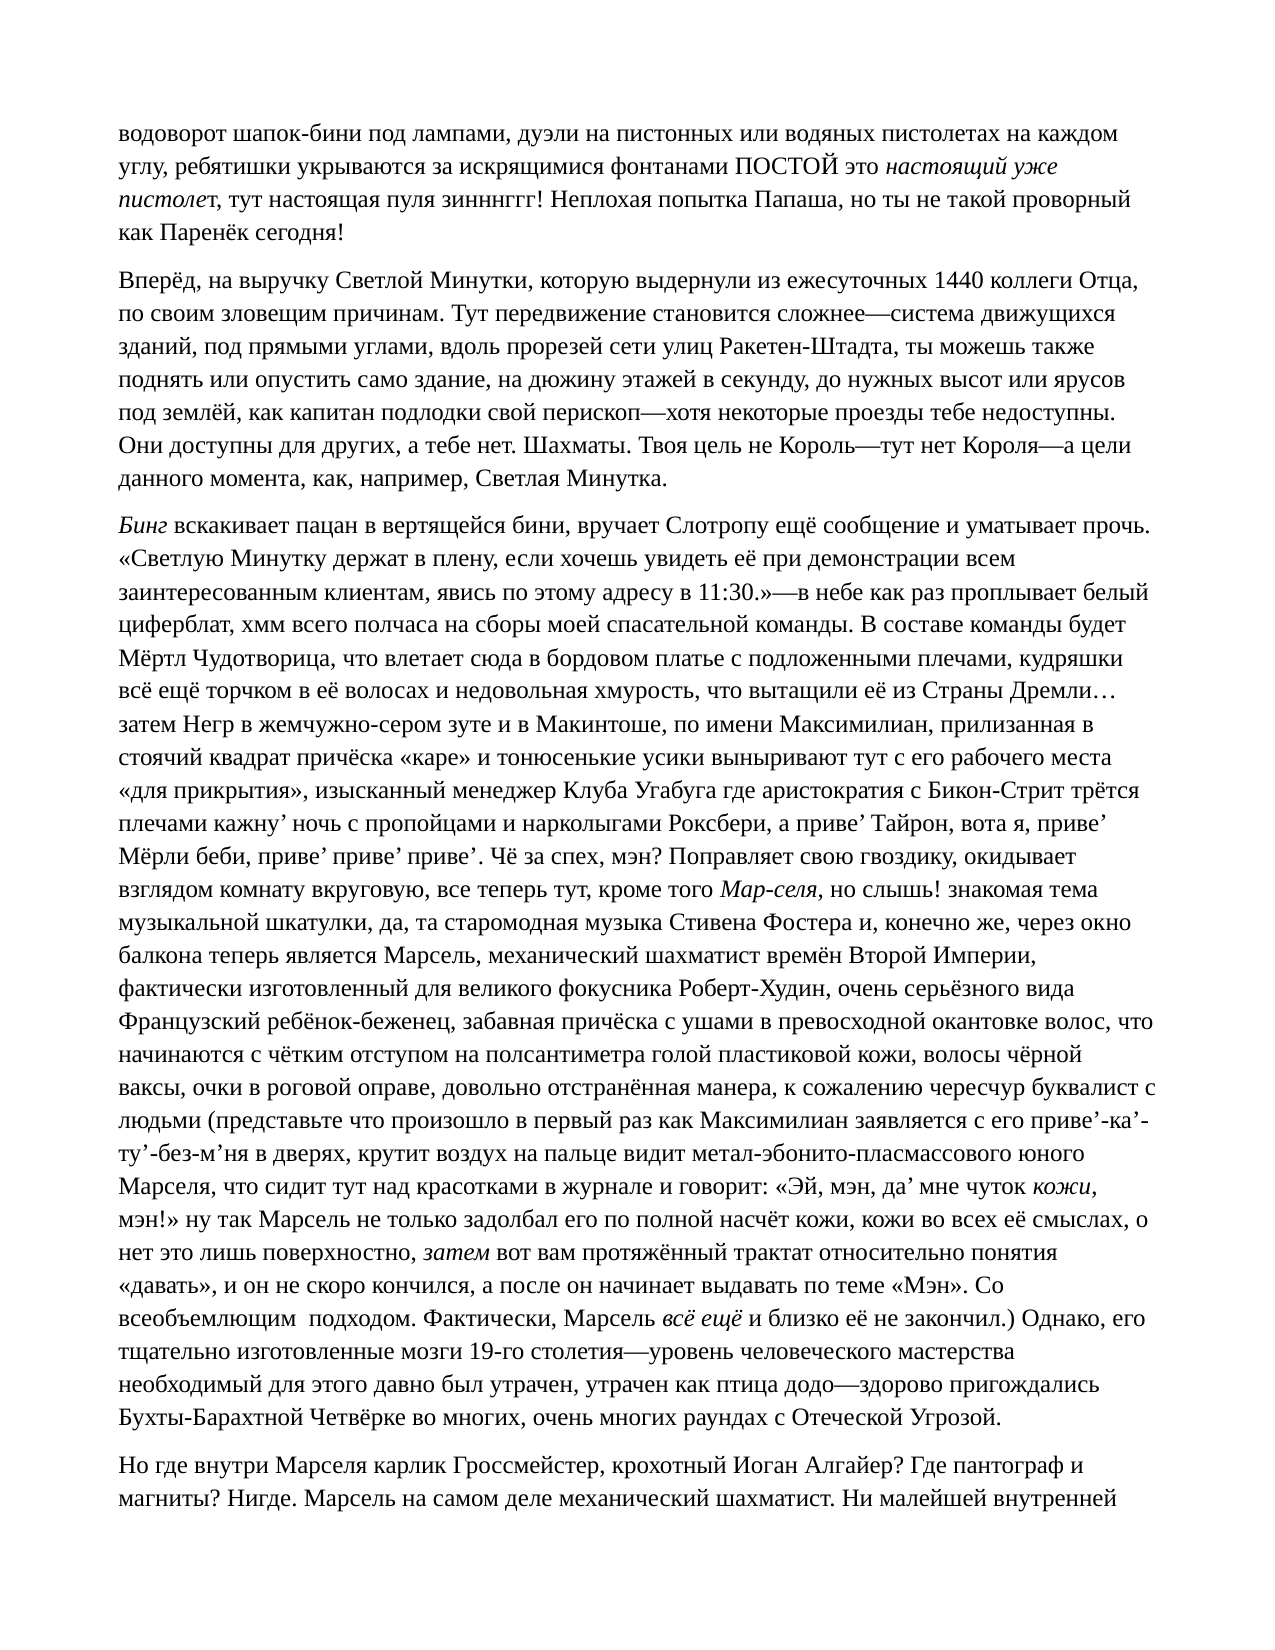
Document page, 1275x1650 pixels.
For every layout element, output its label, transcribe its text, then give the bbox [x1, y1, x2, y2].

text Бинг вскакивает пацан в вертящейся бини, вручает Слотропу ещё сообщение и уматывает прочь. «Светлую Минутку держат в плену, если хочешь увидеть её при демонстрации всем заинтересованным клиентам, явись по этому адресу в 11:30.»—в небе как раз проплывает белый циферблат, хмм всего полчаса на сборы моей спасательной команды. В составе команды будет Мёртл Чудотворица, что влетает сюда в бордовом платье с подложенными плечами, кудряшки всё ещё торчком в её волосах и недовольная хмурость, что вытащили её из Страны Дремли… затем Негр в жемчужно-сером зуте и в Макинтоше, по имени Максимилиан, прилизанная в стоячий квадрат причёска «каре» и тонюсенькие усики выныривают тут с его рабочего места «для прикрытия», изысканный менеджер Клуба Угабуга где аристократия с Бикон-Стрит трётся плечами кажну’ ночь с пропойцами и нарколыгами Роксбери, а приве’ Тайрон, вота я, приве’ Мёрли беби, приве’ приве’ приве’. Чё за спех, мэн? Поправляет свою гвоздику, окидывает взглядом комнату вкруговую, все теперь тут, кроме того Мар-селя, но слышь! знакомая тема музыкальной шкатулки, да, та старомодная музыка Стивена Фостера и, конечно же, через окно балкона теперь является Марсель, механический шахматист времён Второй Империи, фактически изготовленный для великого фокусника Роберт-Худин, очень серьёзного вида Французский ребёнок-беженец, забавная причёска с ушами в превосходной окантовке волос, что начинаются с чётким отступом на полсантиметра голой пластиковой кожи, волосы чёрной ваксы, очки в роговой оправе, довольно отстранённая манера, к сожалению чересчур буквалист с людьми (представьте что произошло в первый раз как Максимилиан заявляется с его приве’-ка’-ту’-без-м’ня в дверях, крутит воздух на пальце видит метал-эбонито-пласмассового юного Марселя, что сидит тут над красотками в журнале и говорит: «Эй, мэн, да’ мне чуток кожи, мэн!» ну так Марсель не только задолбал его по полной насчёт кожи, кожи во всех её смыслах, о нет это лишь поверхностно, затем вот вам протяжённый трактат относительно понятия «давать», и он не скоро кончился, а после он начинает выдавать по теме «Мэн». Со всеобъемлющим подходом. Фактически, Марсель всё ещё и близко её не закончил.) Однако, его тщательно изготовленные мозги 19-го столетия—уровень человеческого мастерства необходимый для этого давно был утрачен, утрачен как птица додо—здорово пригождались Бухты-Барахтной Четвёрке во многих, очень многих раундах с Отеческой Угрозой. [118, 511, 1157, 1431]
text водоворот шапок-бини под лампами, дуэли на пистонных или водяных пистолетах на каждом углу, ребятишки укрываются за искрящимися фонтанами ПОСТОЙ это настоящий уже пистолет, тут настоящая пуля зинннггг! Неплохая попытка Папаша, но ты не такой проворный как Паренёк сегодня! [118, 118, 1157, 246]
text Вперёд, на выручку Светлой Минутки, которую выдернули из ежесуточных 1440 коллеги Отца, по своим зловещим причинам. Тут передвижение становится сложнее—система движущихся зданий, под прямыми углами, вдоль прорезей сети улиц Ракетен-Штадта, ты можешь также поднять или опустить само здание, на дюжину этажей в секунду, до нужных высот или ярусов под землёй, как капитан подлодки свой перископ—хотя некоторые проезды тебе недоступны. Они доступны для других, а тебе нет. Шахматы. Твоя цель не Король—тут нет Короля—а цели данного момента, как, например, Светлая Минутка. [118, 265, 1157, 492]
text Но где внутри Марселя карлик Гроссмейстер, крохотный Иоган Алгайер? Где пантограф и магниты? Нигде. Марсель на самом деле механический шахматист. Ни малейшей внутренней [118, 1450, 1157, 1511]
